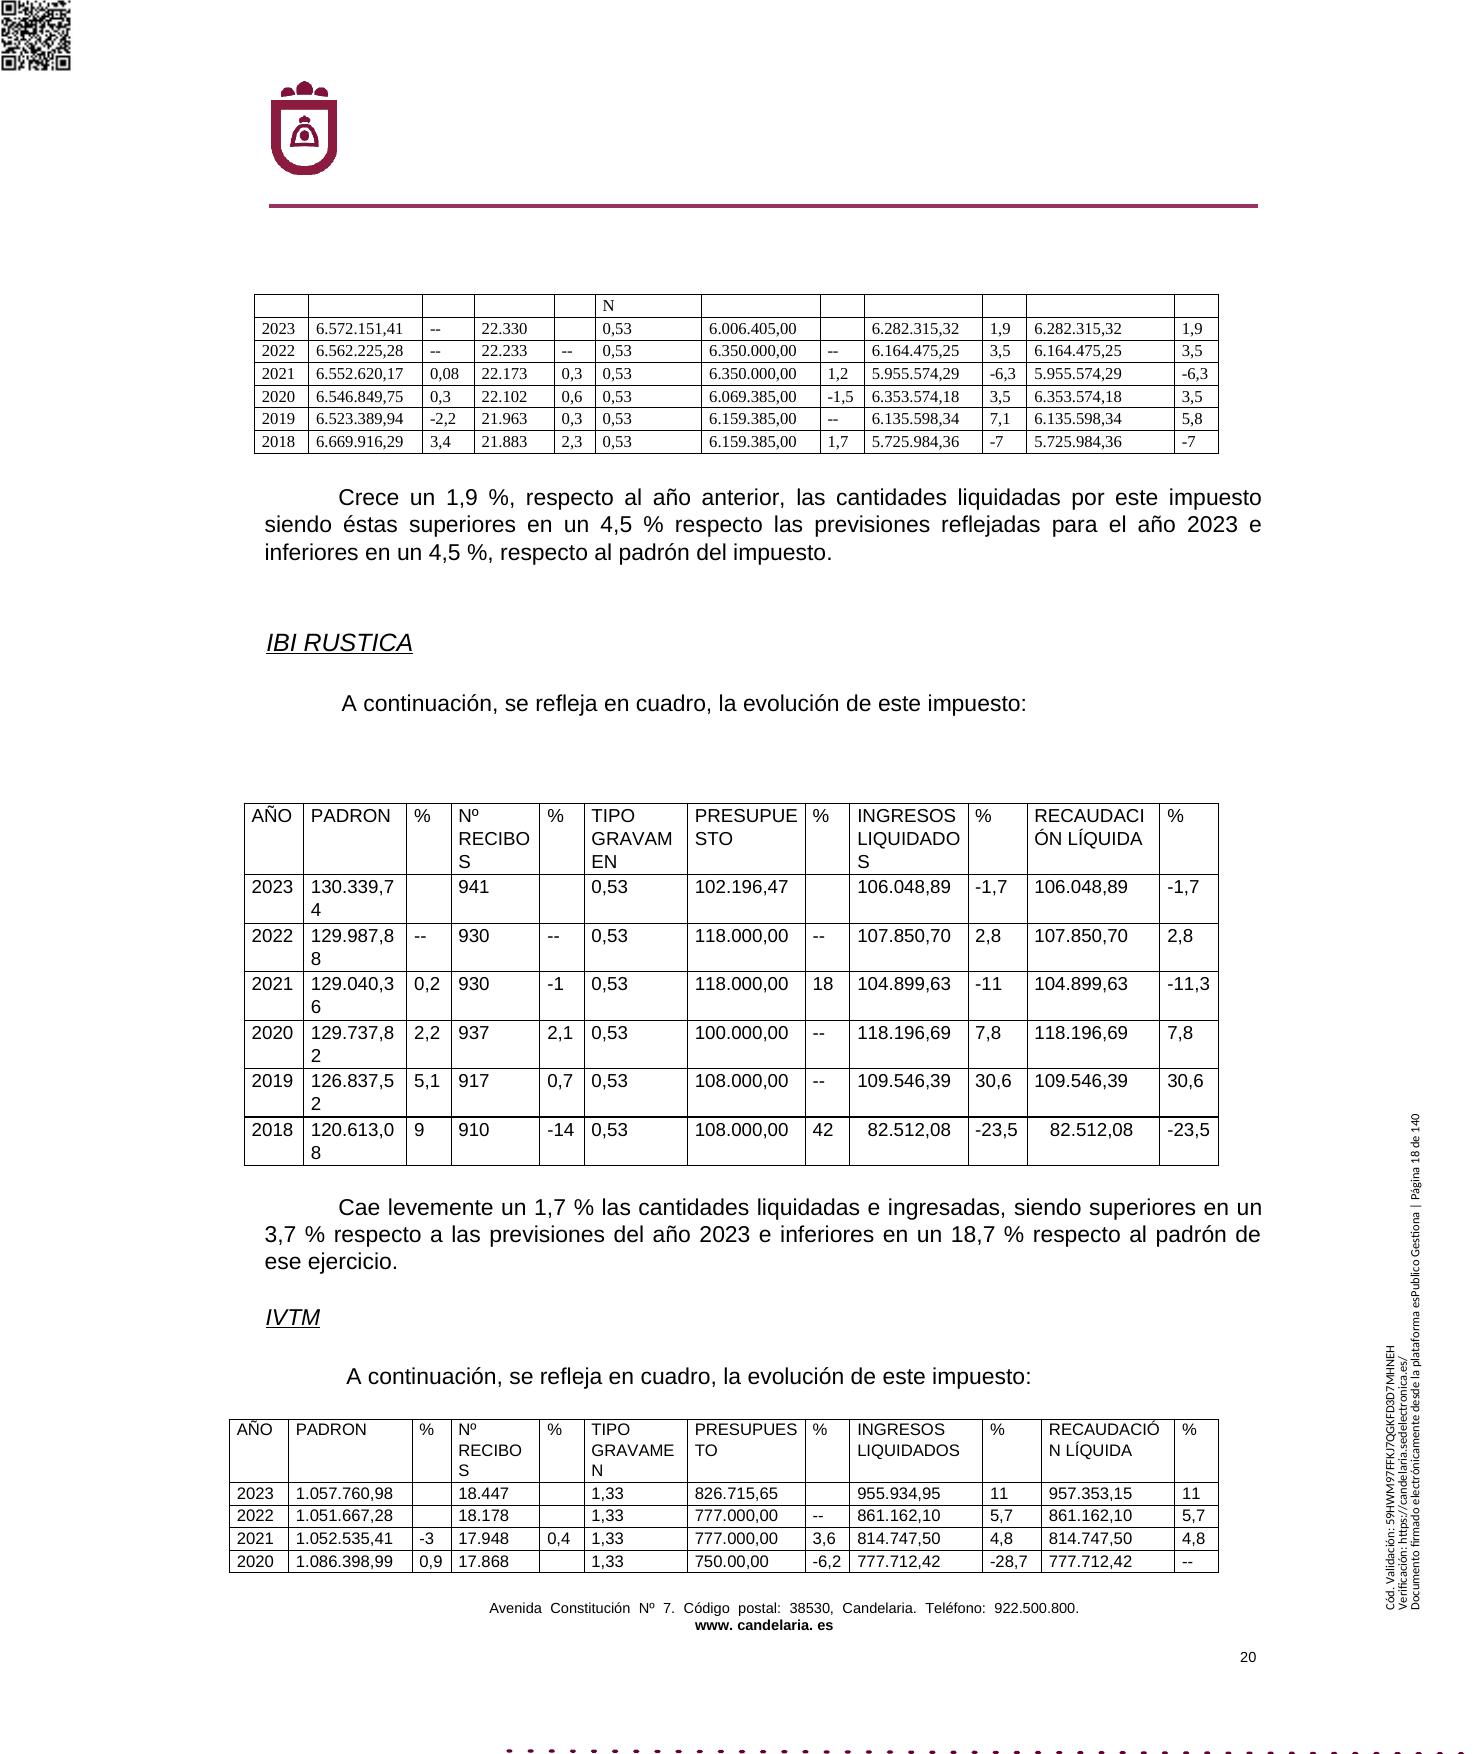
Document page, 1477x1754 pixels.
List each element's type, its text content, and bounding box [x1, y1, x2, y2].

table_cell 0,53 [585, 875, 687, 923]
table_cell 0,53 [585, 972, 687, 1019]
table_cell -6,2 [806, 1551, 849, 1572]
table_header % [806, 1420, 849, 1482]
table_header TIPO GRAVAM EN [585, 804, 687, 874]
table_cell [806, 875, 849, 923]
table_cell 3,4 [423, 431, 474, 452]
table_cell 120.613,0 8 [304, 1118, 406, 1165]
table_cell 129.987,8 8 [304, 924, 406, 971]
table_cell 6.135.598,34 [865, 408, 982, 430]
table_cell 18 [806, 972, 849, 1019]
table_cell 126.837,5 2 [304, 1069, 406, 1116]
table_cell -- [806, 924, 849, 971]
table_cell 6.164.475,25 [1027, 341, 1174, 362]
table_cell 2,8 [1160, 924, 1218, 971]
table_cell -1,5 [821, 386, 864, 407]
table_cell -1,7 [1160, 875, 1218, 923]
table_cell [821, 318, 864, 339]
table_header % [969, 804, 1027, 874]
table_header PRESUPUES TO [688, 1420, 805, 1482]
table_cell 130.339,7 4 [304, 875, 406, 923]
table_cell 104.899,63 [1028, 972, 1159, 1019]
table_cell -11 [969, 972, 1027, 1019]
table_cell 0,08 [423, 363, 474, 385]
table_cell 3,6 [806, 1528, 849, 1550]
table_cell 42 [806, 1118, 849, 1165]
table_cell 1,9 [983, 318, 1026, 339]
table_cell 1,33 [585, 1506, 687, 1527]
table_cell 106.048,89 [850, 875, 968, 923]
table_cell 2023 [245, 875, 303, 923]
table_cell 118.000,00 [688, 972, 805, 1019]
table_cell 30,6 [1160, 1069, 1218, 1116]
table_cell -1,7 [969, 875, 1027, 923]
table_cell 22.102 [475, 386, 554, 407]
table_cell 0,9 [413, 1551, 451, 1572]
table_header [1027, 295, 1174, 317]
table_cell [540, 1551, 584, 1572]
table_cell 814.747,50 [1042, 1528, 1174, 1550]
table_cell 2023 [255, 318, 308, 339]
table_cell 2022 [230, 1506, 288, 1527]
table_cell 106.048,89 [1028, 875, 1159, 923]
table_cell 0,3 [555, 408, 595, 430]
table_header INGRESOS LIQUIDADOS [850, 1420, 982, 1482]
table_cell [540, 1483, 584, 1504]
table_cell 18.447 [452, 1483, 539, 1504]
table_cell 2,8 [969, 924, 1027, 971]
table_cell 0,7 [540, 1069, 584, 1116]
table_cell 0,4 [540, 1528, 584, 1550]
table_cell -6,3 [1175, 363, 1218, 385]
table_cell 930 [452, 972, 539, 1019]
table_cell 937 [452, 1021, 539, 1068]
table_cell 129.737,8 2 [304, 1021, 406, 1068]
table_cell -- [806, 1069, 849, 1116]
table_cell 118.000,00 [688, 924, 805, 971]
table_cell 0,53 [596, 318, 701, 339]
table_cell -7 [983, 431, 1026, 452]
table_header Nº RECIBO S [452, 1420, 539, 1482]
table_header [555, 295, 595, 317]
table_cell 5.725.984,36 [1027, 431, 1174, 452]
table_header PADRON [304, 804, 406, 874]
table_cell 750.00,00 [688, 1551, 805, 1572]
table_cell 3,5 [1175, 341, 1218, 362]
table_cell -7 [1175, 431, 1218, 452]
table_cell 1.051.667,28 [289, 1506, 412, 1527]
table_cell 129.040,3 6 [304, 972, 406, 1019]
table_cell -- [407, 924, 451, 971]
table_cell 6.350.000,00 [702, 363, 820, 385]
table_header [821, 295, 864, 317]
table_cell 11 [1175, 1483, 1218, 1504]
table_cell 3,5 [1175, 386, 1218, 407]
table_cell 1,9 [1175, 318, 1218, 339]
table_cell 5,8 [1175, 408, 1218, 430]
table_cell 9 [407, 1118, 451, 1165]
table_cell 0,53 [596, 341, 701, 362]
table_cell -23,5 [1160, 1118, 1218, 1165]
table_cell 2018 [245, 1118, 303, 1165]
table_cell 6.135.598,34 [1027, 408, 1174, 430]
table_cell -1 [540, 972, 584, 1019]
table_cell 0,53 [585, 1118, 687, 1165]
table_cell 6.562.225,28 [309, 341, 422, 362]
table_header [865, 295, 982, 317]
table_cell -6,3 [983, 363, 1026, 385]
table_cell -- [423, 341, 474, 362]
table_cell [407, 875, 451, 923]
table_header % [540, 804, 584, 874]
table_cell 910 [452, 1118, 539, 1165]
table_cell 6.353.574,18 [865, 386, 982, 407]
table_header [983, 295, 1026, 317]
table_header RECAUDACI ÓN LÍQUIDA [1028, 804, 1159, 874]
table_cell 2023 [230, 1483, 288, 1504]
table_cell 18.178 [452, 1506, 539, 1527]
table_cell 2,2 [407, 1021, 451, 1068]
table_cell [413, 1483, 451, 1504]
table_cell 6.669.916,29 [309, 431, 422, 452]
table_cell 941 [452, 875, 539, 923]
table_cell [413, 1506, 451, 1527]
table_cell 108.000,00 [688, 1118, 805, 1165]
table_header % [540, 1420, 584, 1482]
table_header Nº RECIBO S [452, 804, 539, 874]
table_cell 21.883 [475, 431, 554, 452]
table_cell 6.552.620,17 [309, 363, 422, 385]
table_header AÑO [245, 804, 303, 874]
table_cell 22.233 [475, 341, 554, 362]
table_cell 104.899,63 [850, 972, 968, 1019]
table_cell 11 [983, 1483, 1041, 1504]
table_cell 1,7 [821, 431, 864, 452]
table_cell 118.196,69 [1028, 1021, 1159, 1068]
table_cell 2,3 [555, 431, 595, 452]
table_cell 2019 [245, 1069, 303, 1116]
table_cell -- [540, 924, 584, 971]
subtitle IBI RUSTICA [266, 627, 1283, 656]
table_cell -- [806, 1506, 849, 1527]
table_header INGRESOS LIQUIDADO S [850, 804, 968, 874]
table_cell 2022 [245, 924, 303, 971]
table_cell 118.196,69 [850, 1021, 968, 1068]
table_header % [407, 804, 451, 874]
table_cell 1.057.760,98 [289, 1483, 412, 1504]
table_header PADRON [289, 1420, 412, 1482]
text Crece un 1,9 %, respecto al año anterior, las cantidades liquidadas por este impuesto siendo éstas superiores en un 4,5 % respecto las previsiones reflejadas para el año 2023 e inferiores en un 4,5 %, respecto al padrón del impuesto. [264, 484, 1263, 565]
text Cae levemente un 1,7 % las cantidades liquidadas e ingresadas, siendo superiores en un 3,7 % respecto a las previsiones del año 2023 e inferiores en un 18,7 % respecto al padrón de ese ejercicio. [264, 1194, 1263, 1274]
table_cell 109.546,39 [850, 1069, 968, 1116]
table_cell -- [821, 408, 864, 430]
table_cell 826.715,65 [688, 1483, 805, 1504]
table_cell 6.282.315,32 [865, 318, 982, 339]
table_header % [413, 1420, 451, 1482]
table_cell 2018 [255, 431, 308, 452]
table_cell -- [423, 318, 474, 339]
table_cell 6.523.389,94 [309, 408, 422, 430]
table_cell 1,33 [585, 1528, 687, 1550]
table_cell -- [821, 341, 864, 362]
table_header % [806, 804, 849, 874]
table_cell 82.512,08 [1028, 1118, 1159, 1165]
table_cell [806, 1483, 849, 1504]
table_cell 109.546,39 [1028, 1069, 1159, 1116]
table_cell 0,53 [585, 1069, 687, 1116]
table_cell 777.000,00 [688, 1528, 805, 1550]
table_header RECAUDACIÓ N LÍQUIDA [1042, 1420, 1174, 1482]
table_cell 3,5 [983, 386, 1026, 407]
text IVTM [265, 1304, 1283, 1330]
table_cell 1.086.398,99 [289, 1551, 412, 1572]
table_cell 930 [452, 924, 539, 971]
table_cell 777.712,42 [1042, 1551, 1174, 1572]
table_cell 5.955.574,29 [1027, 363, 1174, 385]
table_cell 6.159.385,00 [702, 408, 820, 430]
table_cell 7,8 [1160, 1021, 1218, 1068]
table_cell 0,3 [555, 363, 595, 385]
table_cell 17.948 [452, 1528, 539, 1550]
table_cell -- [806, 1021, 849, 1068]
table_cell 777.000,00 [688, 1506, 805, 1527]
table_cell 861.162,10 [1042, 1506, 1174, 1527]
table_cell 2020 [230, 1551, 288, 1572]
table_cell 0,2 [407, 972, 451, 1019]
table_cell 861.162,10 [850, 1506, 982, 1527]
table_cell 2021 [230, 1528, 288, 1550]
table_cell 5,1 [407, 1069, 451, 1116]
table_cell -28,7 [983, 1551, 1041, 1572]
table_cell [540, 1506, 584, 1527]
table_cell 1,2 [821, 363, 864, 385]
table_header N [596, 295, 701, 317]
table_cell 814.747,50 [850, 1528, 982, 1550]
table_cell 2022 [255, 341, 308, 362]
table_cell -- [555, 341, 595, 362]
table_cell 107.850,70 [1028, 924, 1159, 971]
table_cell 2020 [255, 386, 308, 407]
table_cell 955.934,95 [850, 1483, 982, 1504]
table_header % [1160, 804, 1218, 874]
table_cell 957.353,15 [1042, 1483, 1174, 1504]
table_cell 2,1 [540, 1021, 584, 1068]
table_header % [983, 1420, 1041, 1482]
table_cell 22.173 [475, 363, 554, 385]
table_header [475, 295, 554, 317]
table_cell 0,53 [596, 386, 701, 407]
table_cell 2020 [245, 1021, 303, 1068]
table_cell 21.963 [475, 408, 554, 430]
table_header AÑO [230, 1420, 288, 1482]
table_cell 1,33 [585, 1551, 687, 1572]
table_header PRESUPUE STO [688, 804, 805, 874]
table_cell 5.955.574,29 [865, 363, 982, 385]
text A continuación, se refleja en cuadro, la evolución de este impuesto: [340, 1363, 1263, 1389]
table_cell 17.868 [452, 1551, 539, 1572]
table_cell -23,5 [969, 1118, 1027, 1165]
text A continuación, se refleja en cuadro, la evolución de este impuesto: [236, 689, 1283, 717]
table_header [423, 295, 474, 317]
table_cell 0,53 [596, 431, 701, 452]
table_cell 777.712,42 [850, 1551, 982, 1572]
table_cell 917 [452, 1069, 539, 1116]
table_cell 0,53 [596, 408, 701, 430]
table_cell 0,6 [555, 386, 595, 407]
table_cell 7,8 [969, 1021, 1027, 1068]
table_cell 100.000,00 [688, 1021, 805, 1068]
table_cell -3 [413, 1528, 451, 1550]
table_header [702, 295, 820, 317]
table_cell -11,3 [1160, 972, 1218, 1019]
table_cell 6.069.385,00 [702, 386, 820, 407]
table_cell 7,1 [983, 408, 1026, 430]
table_cell -14 [540, 1118, 584, 1165]
table_cell 5,7 [1175, 1506, 1218, 1527]
table_cell 6.350.000,00 [702, 341, 820, 362]
table_cell 3,5 [983, 341, 1026, 362]
table_cell 107.850,70 [850, 924, 968, 971]
table_cell 82.512,08 [850, 1118, 968, 1165]
table_cell 6.353.574,18 [1027, 386, 1174, 407]
table_header % [1175, 1420, 1218, 1482]
table_cell -2,2 [423, 408, 474, 430]
table_header [309, 295, 422, 317]
table_header TIPO GRAVAME N [585, 1420, 687, 1482]
table_cell 0,53 [585, 1021, 687, 1068]
table_cell 6.164.475,25 [865, 341, 982, 362]
table_cell 102.196,47 [688, 875, 805, 923]
table_cell 6.546.849,75 [309, 386, 422, 407]
table_cell 6.006.405,00 [702, 318, 820, 339]
table_cell -- [1175, 1551, 1218, 1572]
table_cell 2021 [245, 972, 303, 1019]
table_cell 6.159.385,00 [702, 431, 820, 452]
table_cell 6.572.151,41 [309, 318, 422, 339]
table_header [1175, 295, 1218, 317]
table_cell 5,7 [983, 1506, 1041, 1527]
table_cell 6.282.315,32 [1027, 318, 1174, 339]
table_cell [540, 875, 584, 923]
table_cell 30,6 [969, 1069, 1027, 1116]
table_cell 4,8 [1175, 1528, 1218, 1550]
table_cell 0,53 [596, 363, 701, 385]
table_cell 2021 [255, 363, 308, 385]
table_cell 1.052.535,41 [289, 1528, 412, 1550]
table_cell 2019 [255, 408, 308, 430]
table_cell 0,3 [423, 386, 474, 407]
table_cell 1,33 [585, 1483, 687, 1504]
table_cell 22.330 [475, 318, 554, 339]
table_cell 5.725.984,36 [865, 431, 982, 452]
table_cell [555, 318, 595, 339]
table_cell 0,53 [585, 924, 687, 971]
table_cell 4,8 [983, 1528, 1041, 1550]
table_cell 108.000,00 [688, 1069, 805, 1116]
table_header [255, 295, 308, 317]
